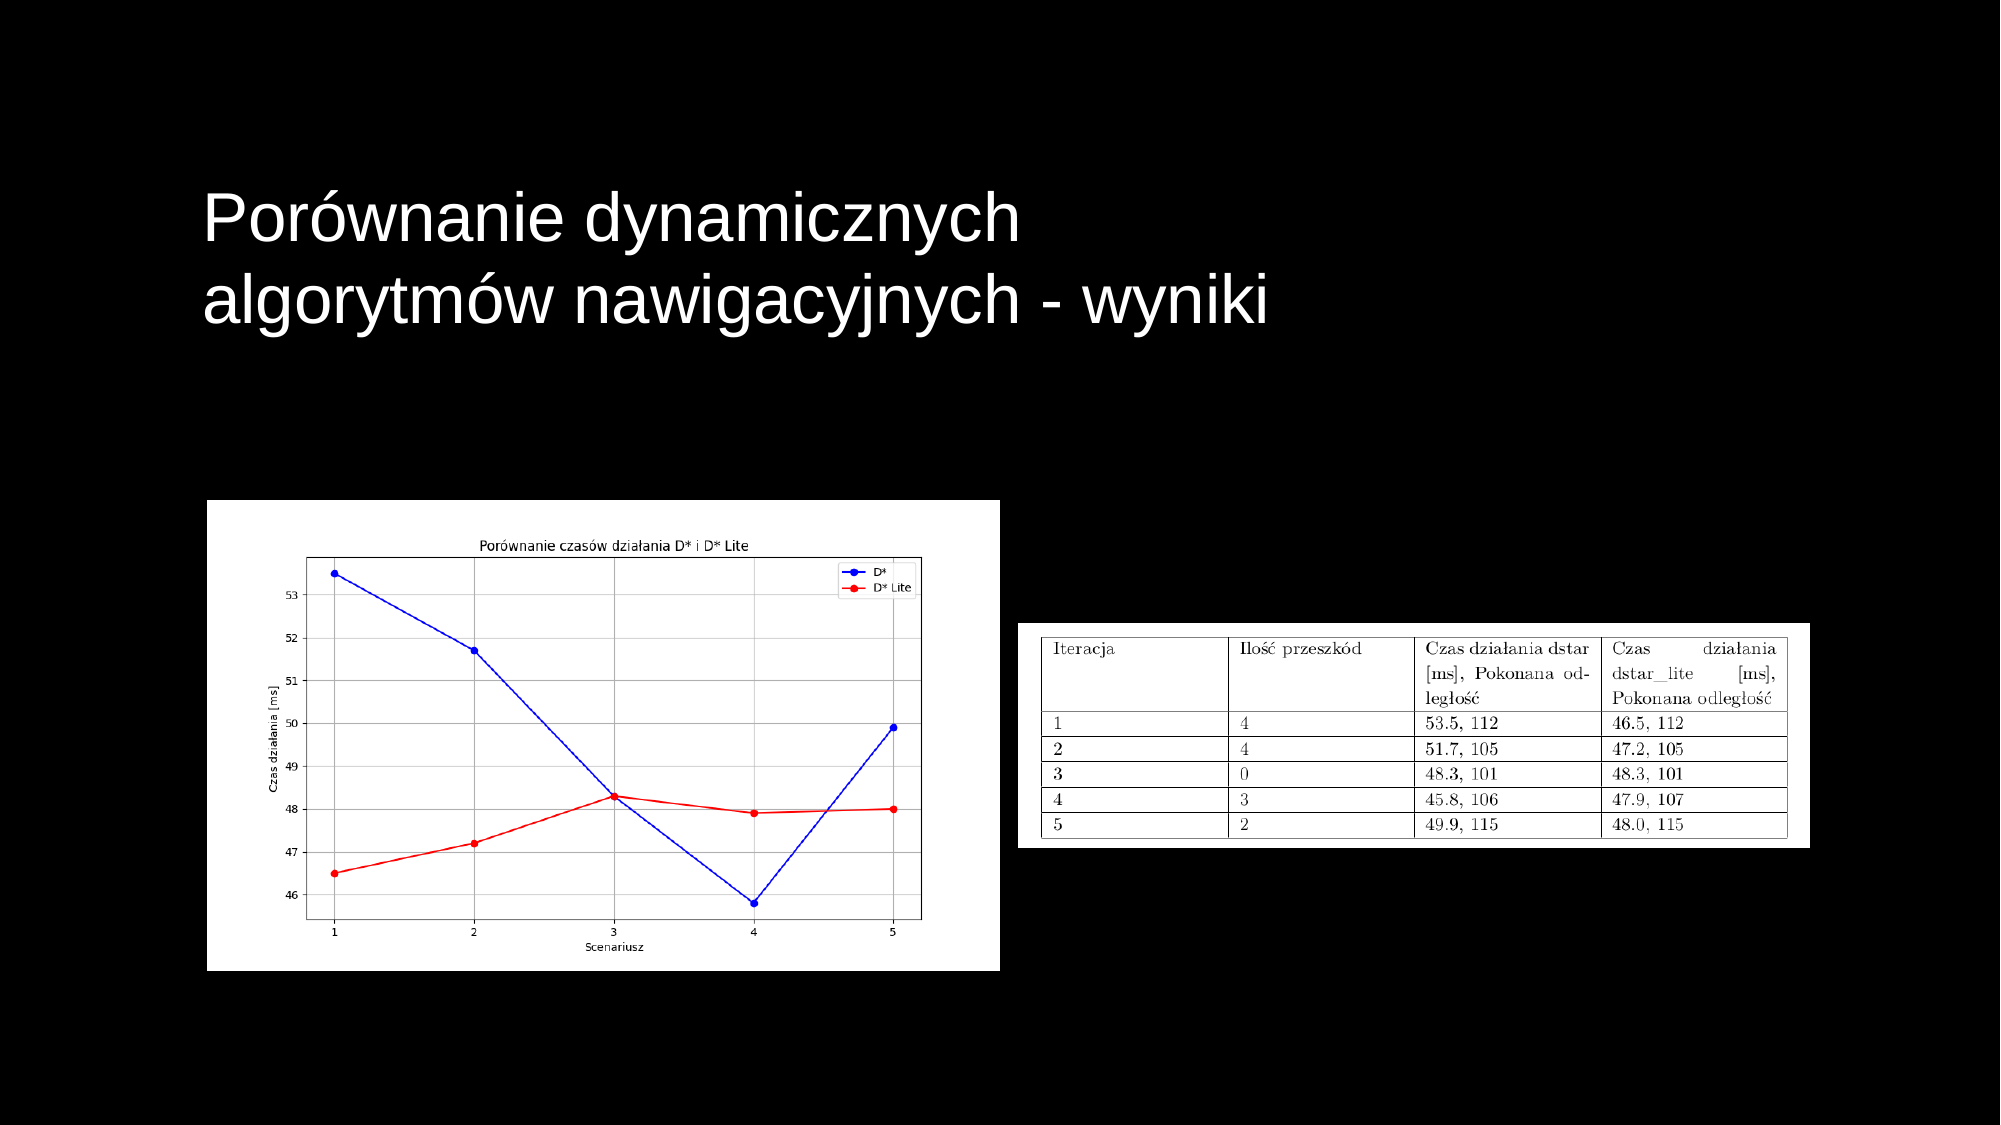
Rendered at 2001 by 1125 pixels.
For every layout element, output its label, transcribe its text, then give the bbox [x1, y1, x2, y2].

title Porównanie dynamicznych algorytmów nawigacyjnych - wyniki [187, 143, 1292, 367]
picture [207, 500, 1000, 971]
picture [1018, 623, 1810, 848]
